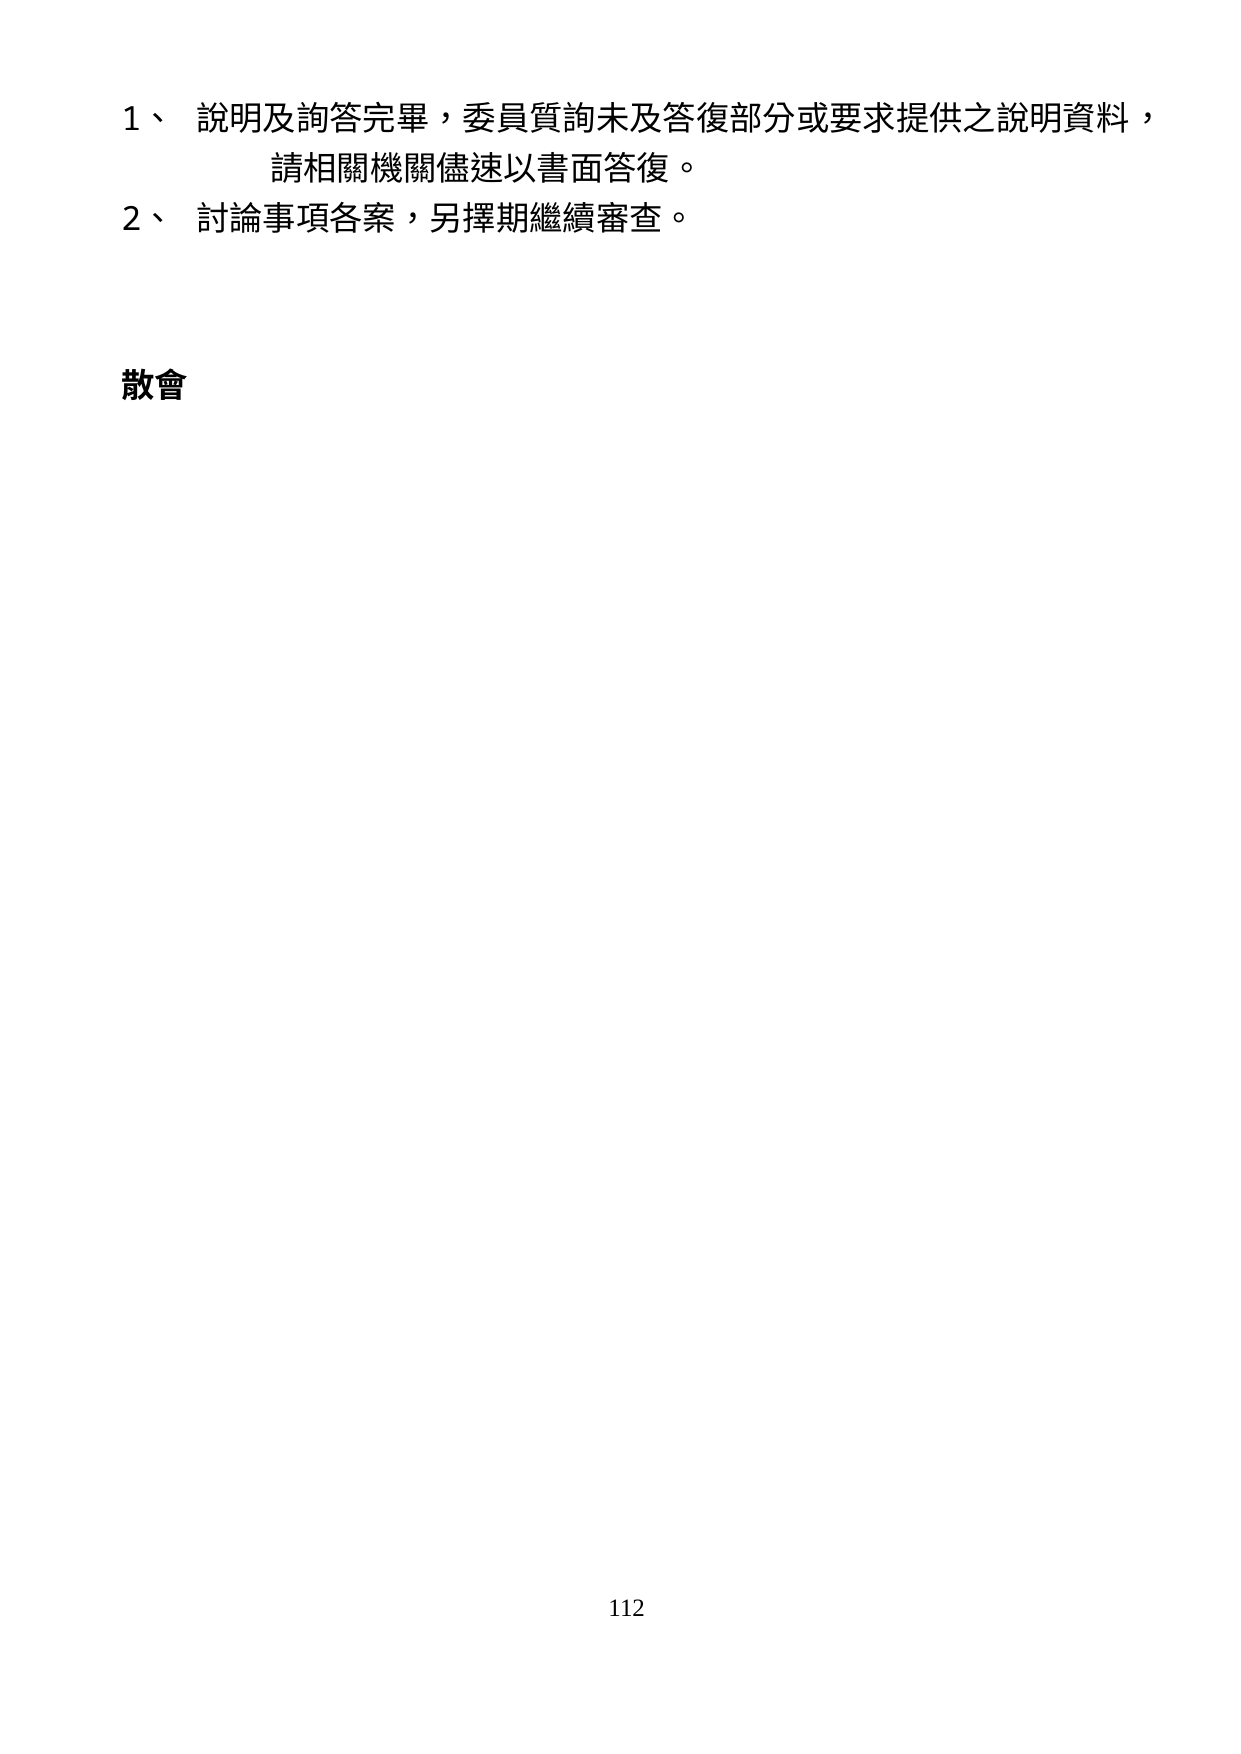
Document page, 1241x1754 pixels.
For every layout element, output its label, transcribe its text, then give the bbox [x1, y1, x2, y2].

list 討論事項各案，另擇期繼續審查。 [121, 191, 1132, 241]
text 散會 [121, 341, 1130, 403]
list 說明及詢答完畢，委員質詢未及答復部分或要求提供之說明資料，請相關機關儘速以書面答復。 [121, 91, 1132, 191]
